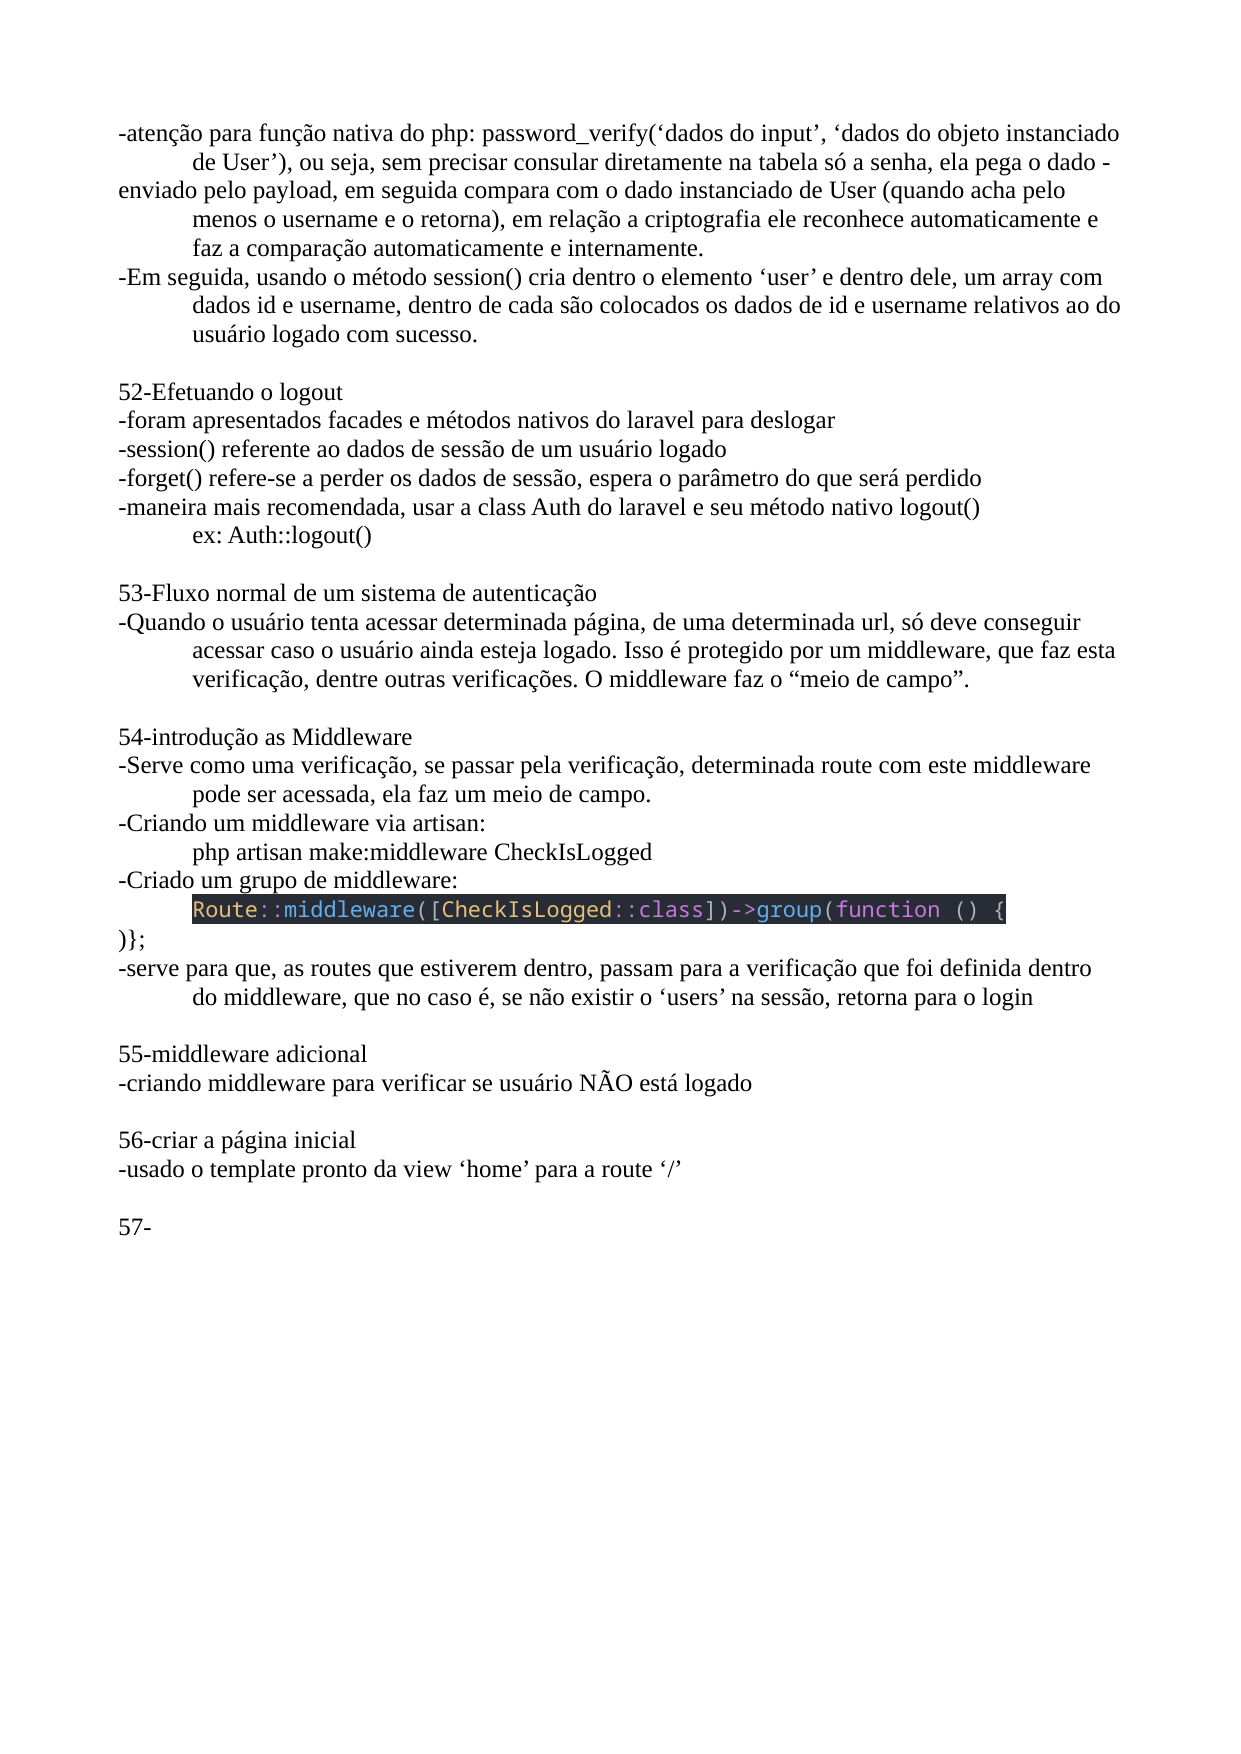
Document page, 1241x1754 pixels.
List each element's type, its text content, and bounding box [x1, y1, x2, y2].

text -Criando um middleware via artisan: [118, 808, 1122, 837]
text 52-Efetuando o logout [118, 377, 1122, 406]
text -Em seguida, usando o método session() cria dentro o elemento ‘user’ e dentro dele, um array com dados id e username, dentro de cada são colocados os dados de id e username relativos ao do usuário logado com sucesso. [118, 262, 1122, 348]
text 57- [118, 1212, 1122, 1240]
text 53-Fluxo normal de um sistema de autenticação [118, 578, 1122, 607]
text -maneira mais recomendada, usar a class Auth do laravel e seu método nativo logout() [118, 492, 1122, 521]
text -Criado um grupo de middleware: [118, 866, 1122, 894]
text -Serve como uma verificação, se passar pela verificação, determinada route com este middleware pode ser acessada, ela faz um meio de campo. [118, 751, 1122, 808]
text -criando middleware para verificar se usuário NÃO está logado [118, 1068, 1122, 1097]
text php artisan make:middleware CheckIsLogged [118, 837, 1122, 866]
text ex: Auth::logout() [118, 521, 1122, 549]
text -foram apresentados facades e métodos nativos do laravel para deslogar [118, 406, 1122, 434]
text -atenção para função nativa do php: password_verify(‘dados do input’, ‘dados do objeto instanciado de User’), ou seja, sem precisar consular diretamente na tabela só a senha, ela pega o dado -enviado pelo payload, em seguida compara com o dado instanciado de User (quando acha pelo menos o username e o retorna), em relação a criptografia ele reconhece automaticamente e faz a comparação automaticamente e internamente. [118, 118, 1122, 262]
text -serve para que, as routes que estiverem dentro, passam para a verificação que foi definida dentro do middleware, que no caso é, se não existir o ‘users’ na sessão, retorna para o login [118, 953, 1122, 1010]
text 54-introdução as Middleware [118, 722, 1122, 751]
text -Quando o usuário tenta acessar determinada página, de uma determinada url, só deve conseguir acessar caso o usuário ainda esteja logado. Isso é protegido por um middleware, que faz esta verificação, dentre outras verificações. O middleware faz o “meio de campo”. [118, 607, 1122, 693]
text -usado o template pronto da view ‘home’ para a route ‘/’ [118, 1154, 1122, 1183]
text 56-criar a página inicial [118, 1125, 1122, 1154]
text -session() referente ao dados de sessão de um usuário logado [118, 434, 1122, 463]
text 55-middleware adicional [118, 1039, 1122, 1068]
text )}; [118, 924, 1122, 953]
text -forget() refere-se a perder os dados de sessão, espera o parâmetro do que será perdido [118, 463, 1122, 492]
text Route::middleware([CheckIsLogged::class])->group(function () { [118, 894, 1122, 924]
